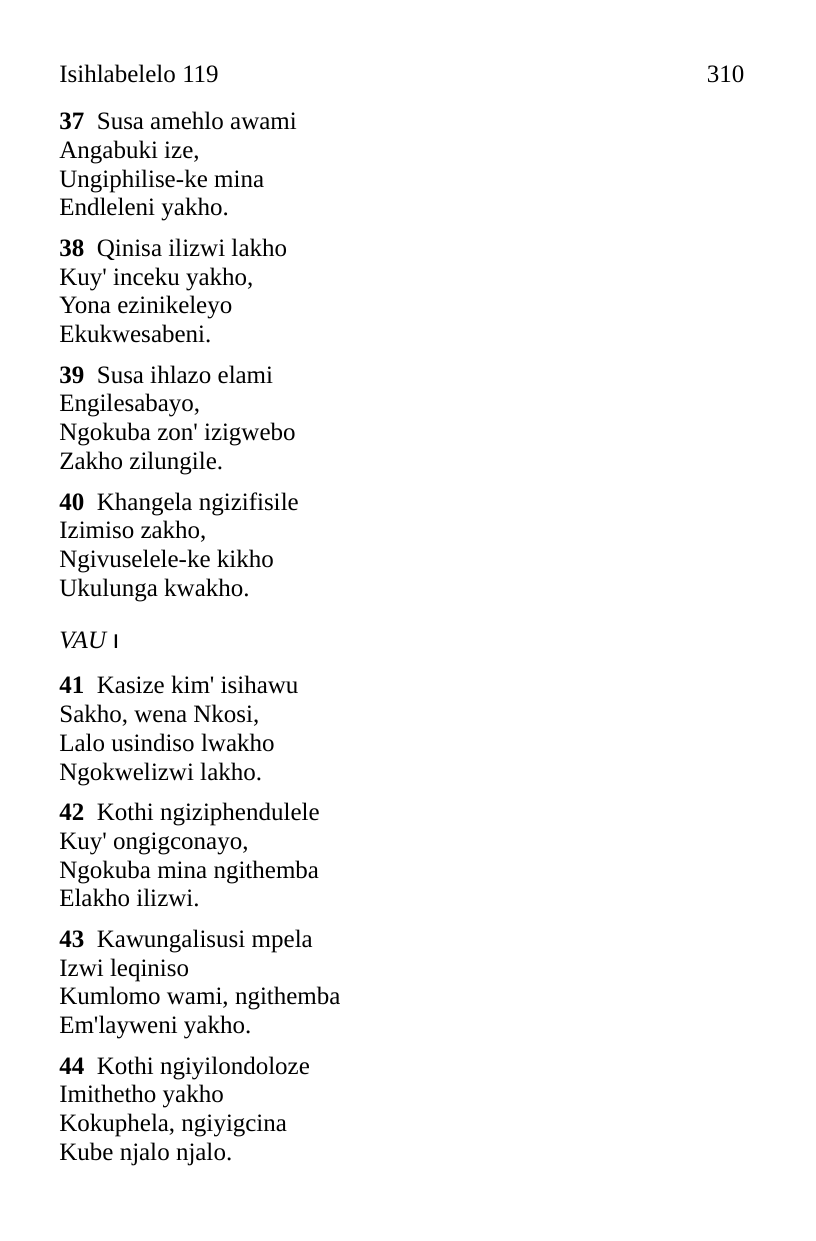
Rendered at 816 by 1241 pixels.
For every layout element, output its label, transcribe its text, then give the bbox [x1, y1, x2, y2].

text Kokuphela, ngiyigcina [59, 1108, 744, 1137]
text Zakho zilungile. [59, 446, 744, 475]
text Ekukwesabeni. [59, 319, 744, 348]
text Engilesabayo, [59, 388, 744, 417]
text 42 Kothi ngiziphendulele [59, 797, 744, 826]
text Lalo usindiso lwakho [59, 728, 744, 757]
text Kuy' inceku yakho, [59, 262, 744, 291]
text Izimiso zakho, [59, 515, 744, 544]
text Angabuki ize, [59, 135, 744, 164]
text 43 Kawungalisusi mpela [59, 924, 744, 953]
text Imithetho yakho [59, 1079, 744, 1108]
text 44 Kothi ngiyilondoloze [59, 1051, 744, 1079]
text Sakho, wena Nkosi, [59, 699, 744, 728]
text VAU ו [59, 625, 744, 659]
text Ukulunga kwakho. [59, 573, 744, 602]
text Elakho ilizwi. [59, 883, 744, 912]
text Ngokuba mina ngithemba [59, 855, 744, 883]
text 40 Khangela ngizifisile [59, 487, 744, 515]
text Endleleni yakho. [59, 192, 744, 221]
text Em'layweni yakho. [59, 1010, 744, 1039]
text Ngivuselele-ke kikho [59, 544, 744, 573]
text Ngokwelizwi lakho. [59, 757, 744, 785]
text Ngokuba zon' izigwebo [59, 417, 744, 446]
text Yona ezinikeleyo [59, 291, 744, 319]
text Izwi leqiniso [59, 953, 744, 981]
text Kube njalo njalo. [59, 1137, 744, 1166]
text 39 Susa ihlazo elami [59, 360, 744, 388]
text Ungiphilise-ke mina [59, 164, 744, 192]
text 38 Qinisa ilizwi lakho [59, 233, 744, 262]
text Kuy' ongigconayo, [59, 826, 744, 855]
text 37 Susa amehlo awami [59, 106, 744, 135]
text 41 Kasize kim' isihawu [59, 670, 744, 699]
text Kumlomo wami, ngithemba [59, 981, 744, 1010]
